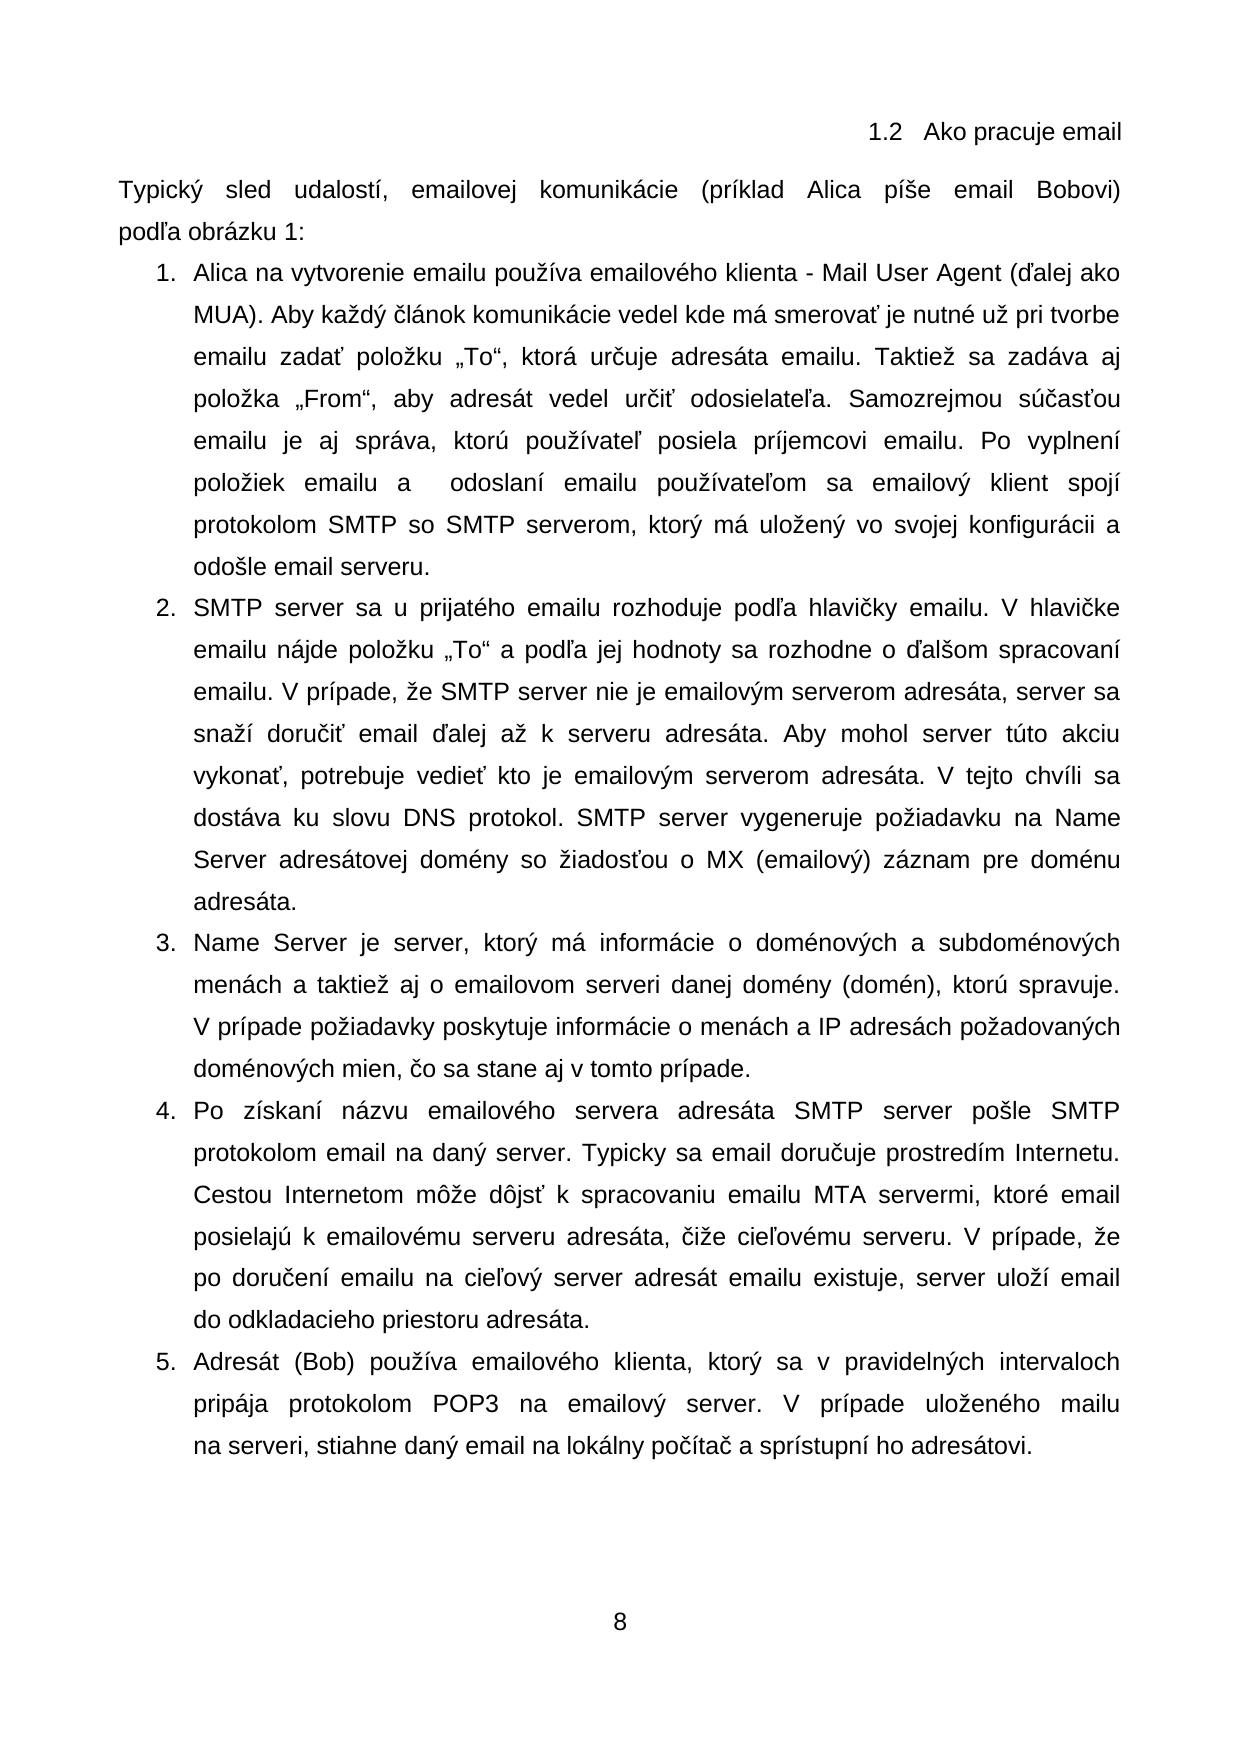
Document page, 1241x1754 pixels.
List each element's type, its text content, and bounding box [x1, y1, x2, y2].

list Adresát (Bob) používa emailového klienta, ktorý sa v pravidelných intervaloch pripája protokolom POP3 na emailový server. V prípade uloženého mailu na serveri, stiahne daný email na lokálny počítač a sprístupní ho adresátovi. [156, 1348, 1122, 1460]
list Alica na vytvorenie emailu používa emailového klienta - Mail User Agent (ďalej ako MUA). Aby každý článok komunikácie vedel kde má smerovať je nutné už pri tvorbe emailu zadať položku „To“, ktorá určuje adresáta emailu. Taktiež sa zadáva aj položka „From“, aby adresát vedel určiť odosielateľa. Samozrejmou súčasťou emailu je aj správa, ktorú používateľ posiela príjemcovi emailu. Po vyplnení položiek emailu a odoslaní emailu používateľom sa emailový klient spojí protokolom SMTP so SMTP serverom, ktorý má uložený vo svojej konfigurácii a odošle email serveru. [156, 259, 1122, 580]
list Po získaní názvu emailového servera adresáta SMTP server pošle SMTP protokolom email na daný server. Typicky sa email doručuje prostredím Internetu. Cestou Internetom môže dôjsť k spracovaniu emailu MTA servermi, ktoré email posielajú k emailovému serveru adresáta, čiže cieľovému serveru. V prípade, že po doručení emailu na cieľový server adresát emailu existuje, server uloží email do odkladacieho priestoru adresáta. [156, 1097, 1122, 1334]
text Typický sled udalostí, emailovej komunikácie (príklad Alica píše email Bobovi) podľa obrázku 1: [118, 176, 1122, 245]
list SMTP server sa u prijatého emailu rozhoduje podľa hlavičky emailu. V hlavičke emailu nájde položku „To“ a podľa jej hodnoty sa rozhodne o ďalšom spracovaní emailu. V prípade, že SMTP server nie je emailovým serverom adresáta, server sa snaží doručiť email ďalej až k serveru adresáta. Aby mohol server túto akciu vykonať, potrebuje vedieť kto je emailovým serverom adresáta. V tejto chvíli sa dostáva ku slovu DNS protokol. SMTP server vygeneruje požiadavku na Name Server adresátovej domény so žiadosťou o MX (emailový) záznam pre doménu adresáta. [156, 594, 1122, 915]
list Name Server je server, ktorý má informácie o doménových a subdoménových menách a taktiež aj o emailovom serveri danej domény (domén), ktorú spravuje. V prípade požiadavky poskytuje informácie o menách a IP adresách požadovaných doménových mien, čo sa stane aj v tomto prípade. [156, 929, 1122, 1083]
